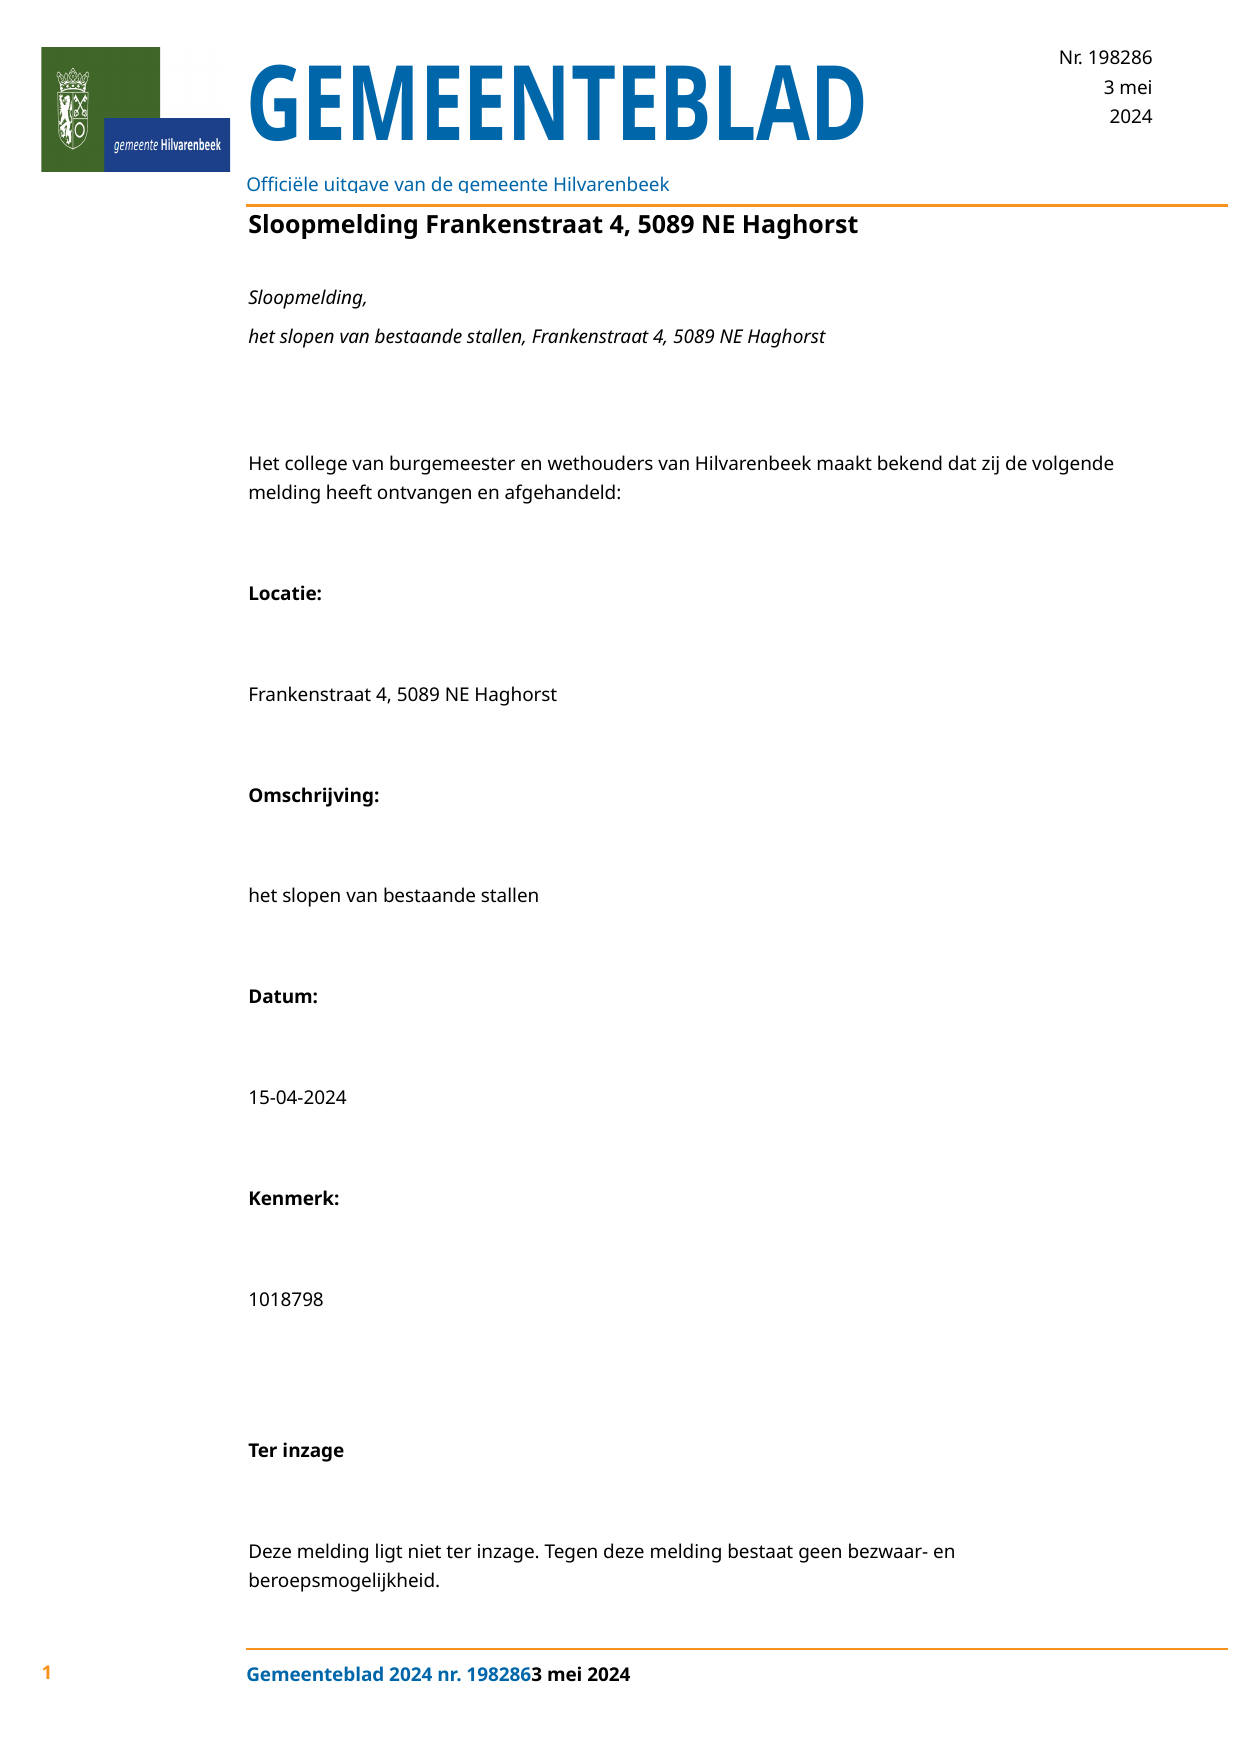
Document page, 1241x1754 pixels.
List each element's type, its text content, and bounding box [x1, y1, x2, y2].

text Sloopmelding Frankenstraat 4, 5089 NE Haghorst [248, 207, 1152, 241]
text Het college van burgemeester en wethouders van Hilvarenbeek maakt bekend dat zij de volgende melding heeft ontvangen en afgehandeld: [248, 450, 1152, 505]
text Omschrijving: [248, 782, 1152, 807]
text het slopen van bestaande stallen [248, 883, 1152, 908]
text 1018798 [248, 1286, 1152, 1312]
text Deze melding ligt niet ter inzage. Tegen deze melding bestaat geen bezwaar- en beroepsmogelijkheid. [248, 1538, 1152, 1593]
picture [41, 47, 231, 172]
text het slopen van bestaande stallen, Frankenstraat 4, 5089 NE Haghorst [248, 323, 1152, 349]
text Locatie: [248, 580, 1152, 606]
text 15-04-2024 [248, 1084, 1152, 1110]
text Datum: [248, 983, 1152, 1009]
text Kenmerk: [248, 1185, 1152, 1211]
text Ter inzage [248, 1437, 1152, 1463]
text Frankenstraat 4, 5089 NE Haghorst [248, 681, 1152, 707]
text Sloopmelding, [248, 284, 1152, 309]
